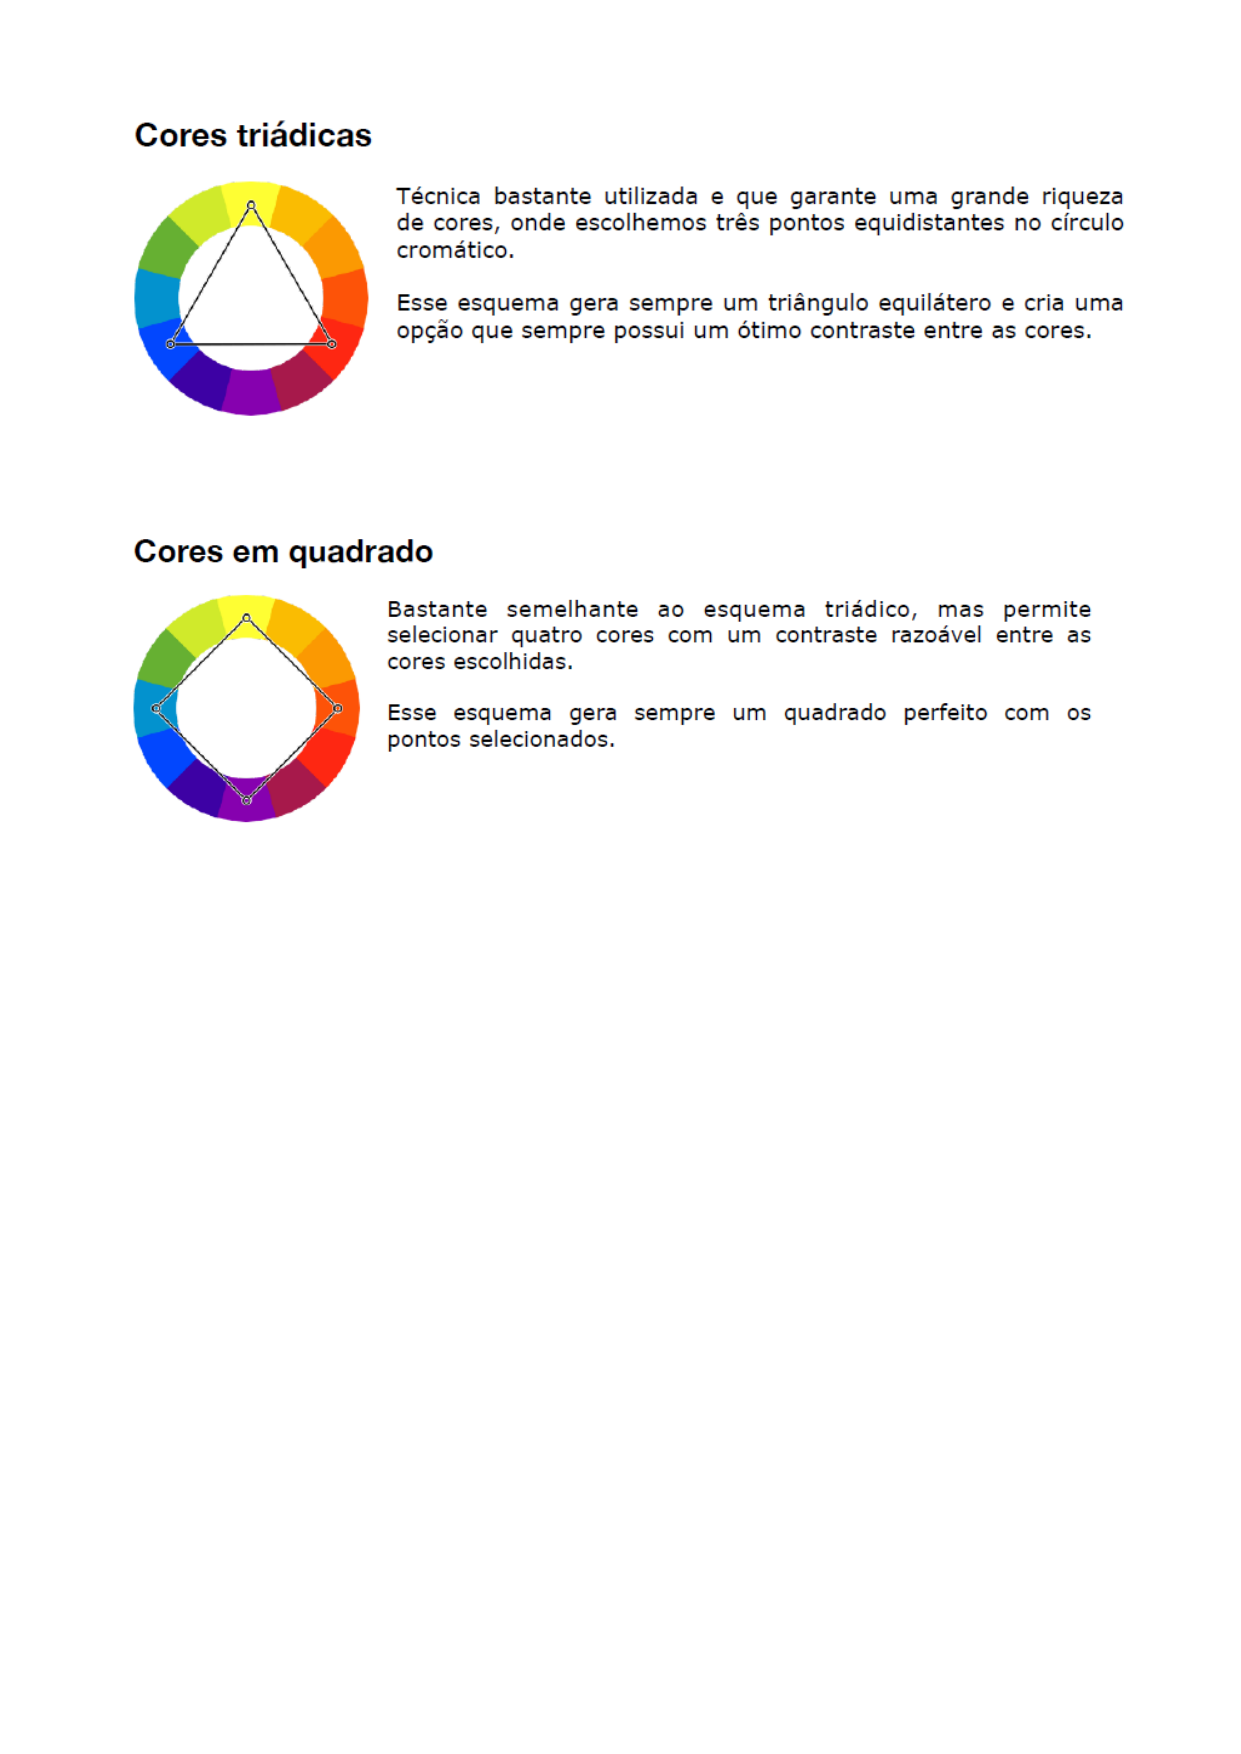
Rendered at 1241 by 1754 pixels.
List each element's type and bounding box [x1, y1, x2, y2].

picture [130, 532, 1135, 838]
picture [127, 119, 1132, 471]
